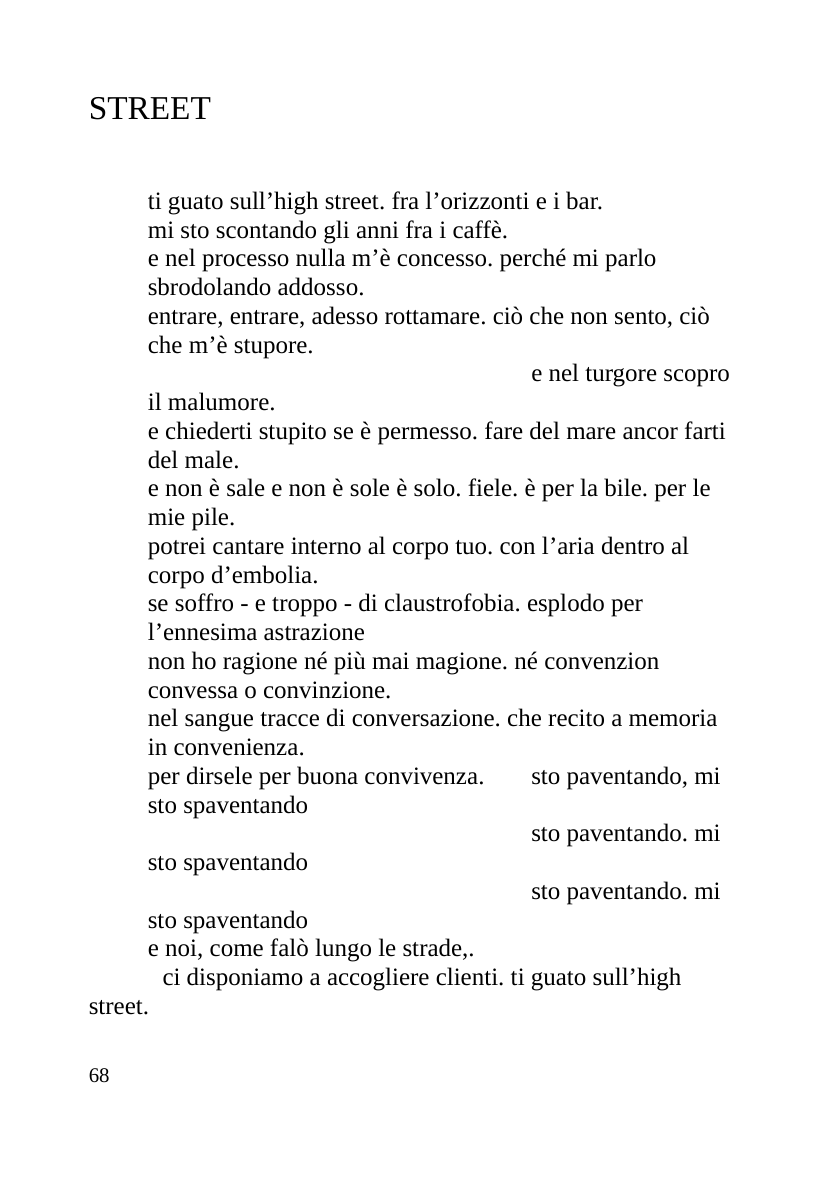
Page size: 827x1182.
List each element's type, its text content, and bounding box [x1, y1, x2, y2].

text e nel processo nulla m’è concesso. perché mi parlo sbrodolando addosso. [148, 243, 738, 301]
text entrare, entrare, adesso rottamare. ciò che non sento, ciò che m’è stupore. [148, 301, 738, 358]
text e chiederti stupito se è permesso. fare del mare ancor farti del male. [148, 416, 738, 473]
text non ho ragione né più mai magione. né convenzion convessa o convinzione. [148, 646, 738, 703]
text se soffro - e troppo - di claustrofobia. esplodo per l’ennesima astrazione [148, 588, 738, 646]
text STREET [88, 88, 738, 127]
text e nel turgore scopro il malumore. [148, 358, 738, 416]
text e noi, come falò lungo le strade,. [148, 933, 738, 962]
text sto paventando. mi sto spaventando [148, 818, 738, 876]
text ti guato sull’high street. fra l’orizzonti e i bar. [148, 186, 738, 215]
text per dirsele per buona convivenza. sto paventando, mi sto spaventando [148, 761, 738, 818]
text potrei cantare interno al corpo tuo. con l’aria dentro al corpo d’embolia. [148, 531, 738, 588]
text nel sangue tracce di conversazione. che recito a memoria in convenienza. [148, 703, 738, 761]
text ci disponiamo a accogliere clienti. ti guato sull’high street. [88, 962, 738, 1020]
text sto paventando. mi sto spaventando [148, 876, 738, 933]
text e non è sale e non è sole è solo. fiele. è per la bile. per le mie pile. [148, 473, 738, 531]
text mi sto scontando gli anni fra i caffè. [148, 215, 738, 243]
